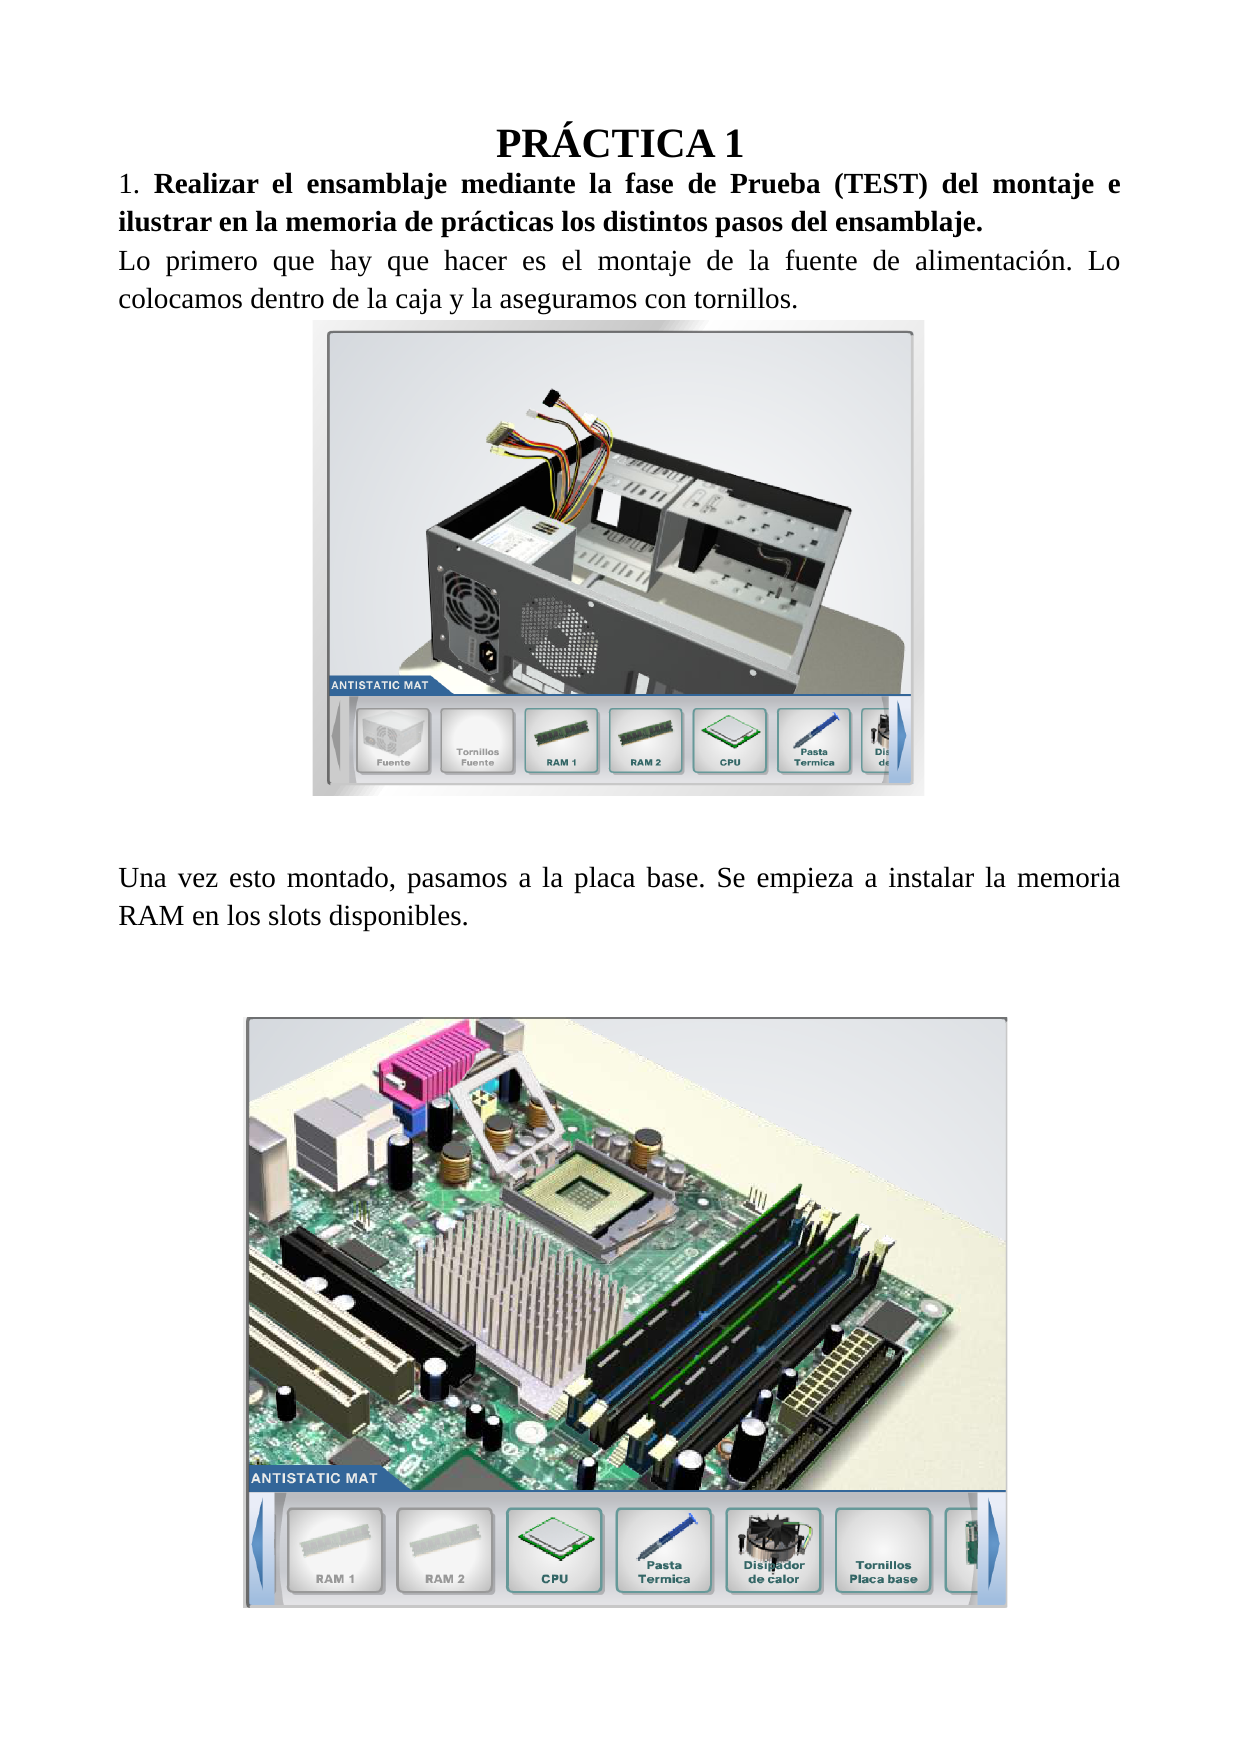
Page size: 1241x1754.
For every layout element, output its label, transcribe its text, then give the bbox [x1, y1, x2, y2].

picture [312, 320, 925, 796]
text 1. Realizar el ensamblaje mediante la fase de Prueba (TEST) del montaje e ilustrar en la memoria de prácticas los distintos pasos del ensamblaje. [118, 166, 1122, 238]
picture [243, 1017, 1008, 1608]
text Una vez esto montado, pasamos a la placa base. Se empieza a instalar la memoria RAM en los slots disponibles. [118, 860, 1122, 932]
text PRÁCTICA 1 [118, 118, 1122, 166]
text Lo primero que hay que hacer es el montaje de la fuente de alimentación. Lo colocamos dentro de la caja y la aseguramos con tornillos. [118, 243, 1122, 315]
